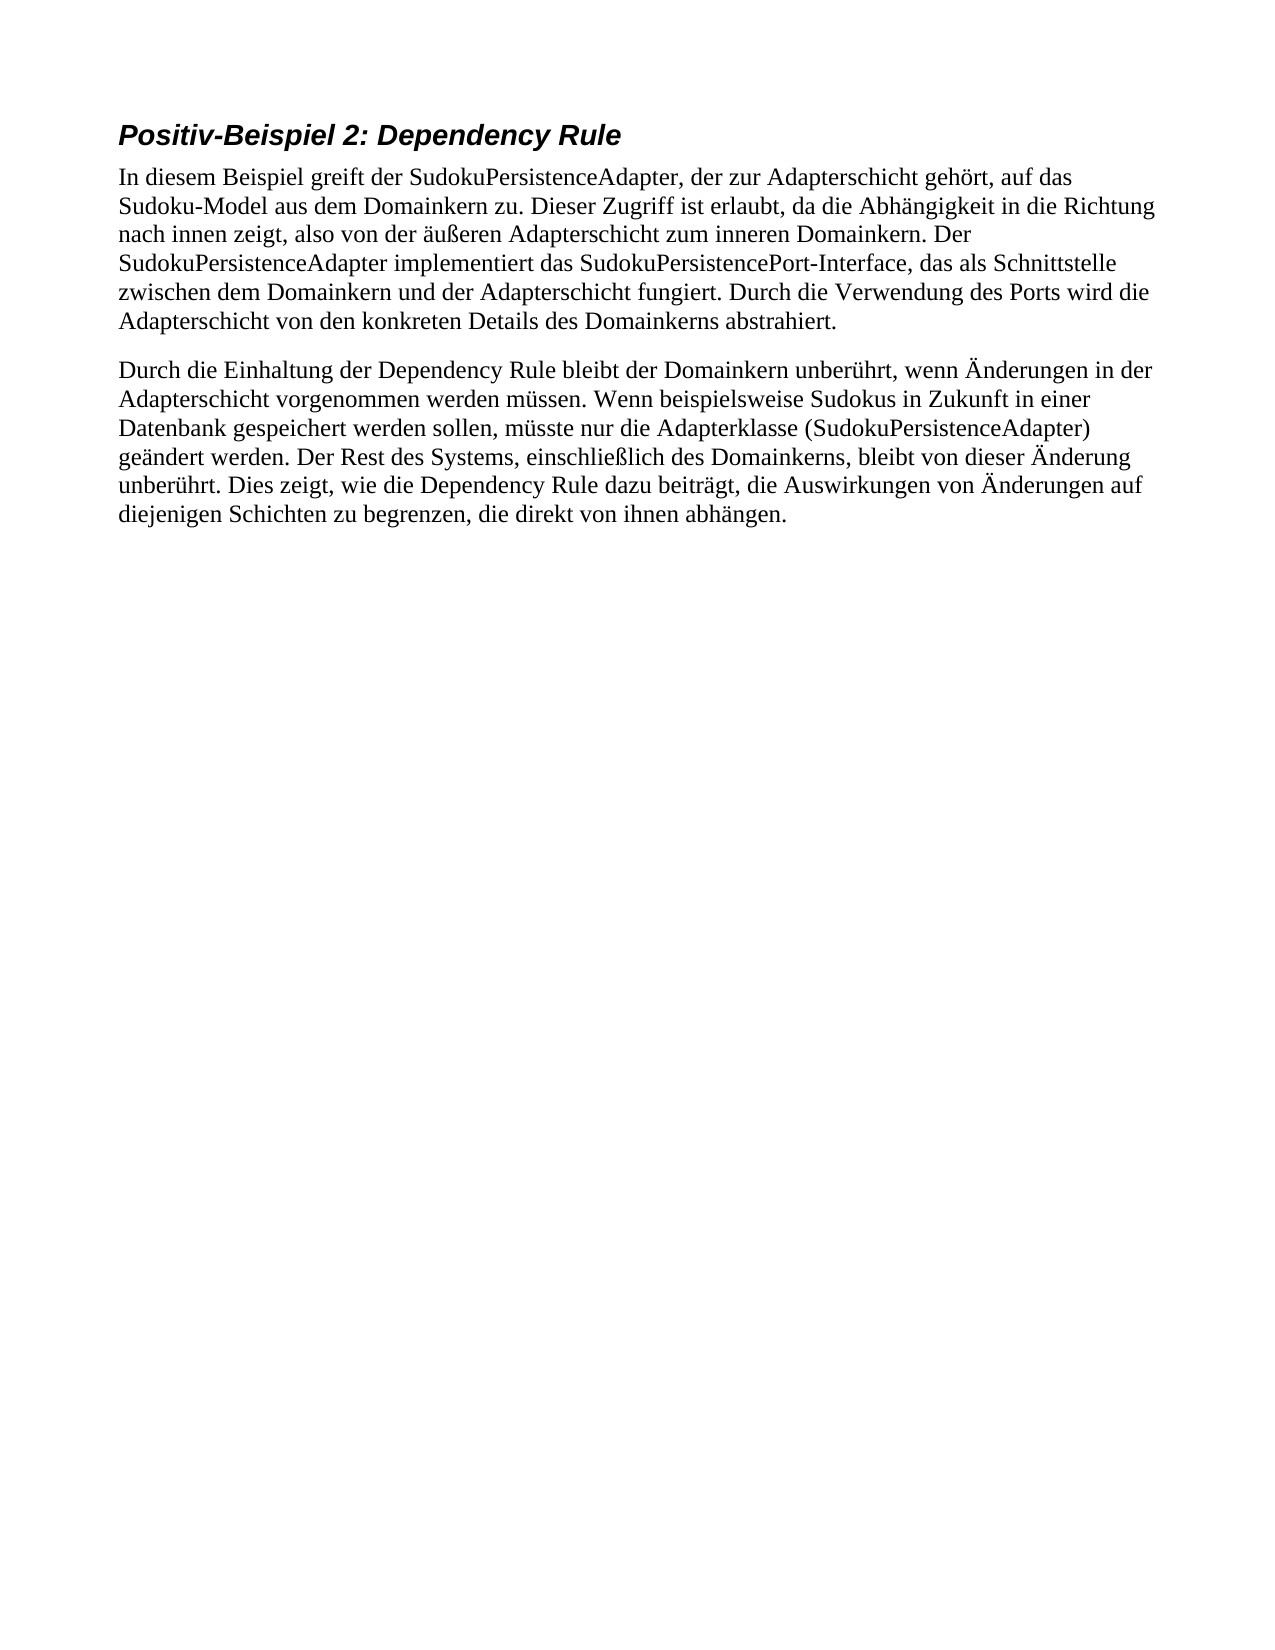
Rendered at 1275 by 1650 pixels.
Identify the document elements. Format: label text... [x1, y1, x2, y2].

text Durch die Einhaltung der Dependency Rule bleibt der Domainkern unberührt, wenn Änderungen in der Adapterschicht vorgenommen werden müssen. Wenn beispielsweise Sudokus in Zukunft in einer Datenbank gespeichert werden sollen, müsste nur die Adapterklasse (SudokuPersistenceAdapter) geändert werden. Der Rest des Systems, einschließlich des Domainkerns, bleibt von dieser Änderung unberührt. Dies zeigt, wie die Dependency Rule dazu beiträgt, die Auswirkungen von Änderungen auf diejenigen Schichten zu begrenzen, die direkt von ihnen abhängen. [118, 355, 1157, 528]
text In diesem Beispiel greift der SudokuPersistenceAdapter, der zur Adapterschicht gehört, auf das Sudoku-Model aus dem Domainkern zu. Dieser Zugriff ist erlaubt, da die Abhängigkeit in die Richtung nach innen zeigt, also von der äußeren Adapterschicht zum inneren Domainkern. Der SudokuPersistenceAdapter implementiert das SudokuPersistencePort-Interface, das als Schnittstelle zwischen dem Domainkern und der Adapterschicht fungiert. Durch die Verwendung des Ports wird die Adapterschicht von den konkreten Details des Domainkerns abstrahiert. [118, 162, 1157, 334]
subtitle Positiv-Beispiel 2: Dependency Rule [118, 118, 1157, 152]
